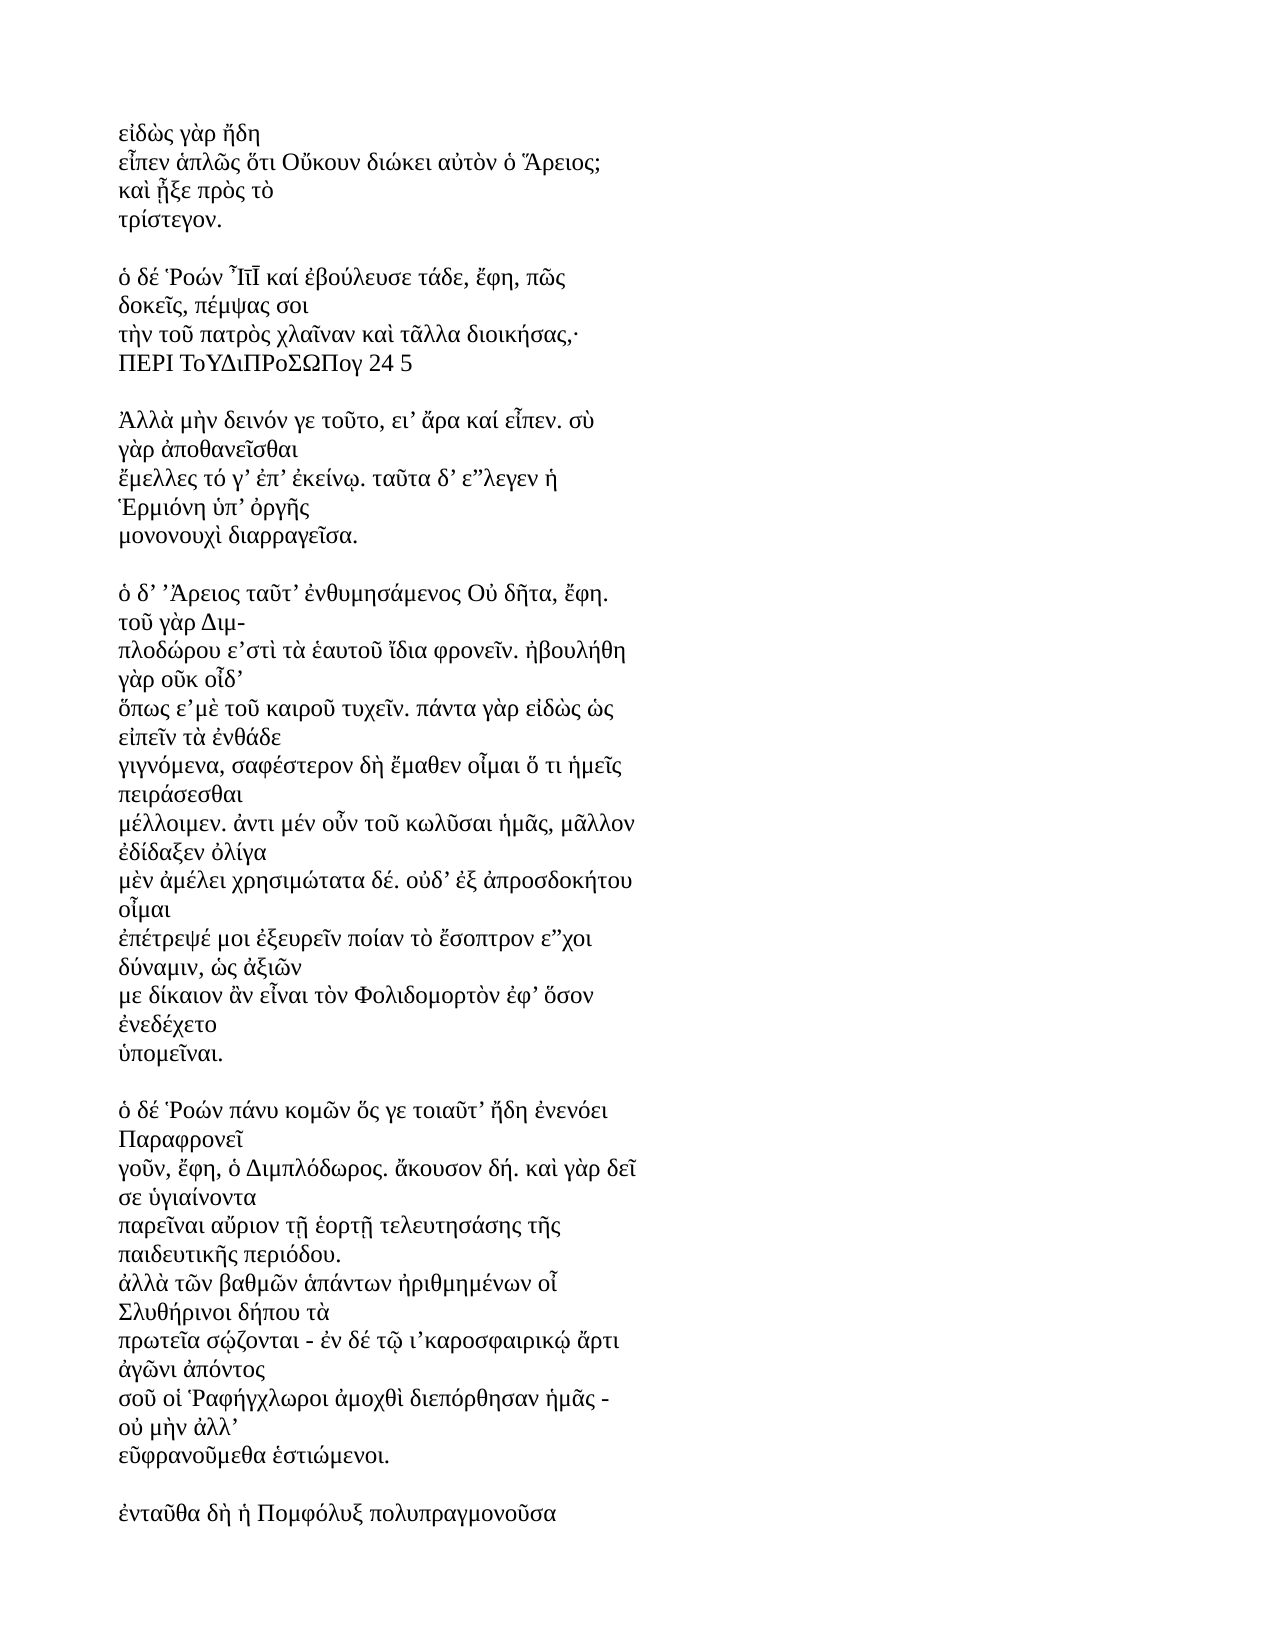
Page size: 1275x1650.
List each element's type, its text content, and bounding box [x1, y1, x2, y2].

table_cell [638, 118, 1157, 1527]
table_cell εἰδὼς γὰρ ἤδη εἶπεν ἁπλῶς ὅτι Οὔκουν διώκει αὐτὸν ὁ Ἅρειος; καὶ ᾖξε πρὸς τὸ τρίστεγον. ὁ δέ Ῥοών ἾῑῙ καί ἐβούλευσε τάδε, ἔφη, πῶς δοκεῖς, πέμψας σοι τὴν τοῦ πατρὸς χλαῖναν καὶ τᾶλλα διοικήσας,· ΠΕΡΙ ΤοΥΔιΠΡοΣΩΠογ 24 5 Ἀλλὰ μὴν δεινόν γε τοῦτο, ει’ ἄρα καί εἶπεν. σὺ γὰρ ἀποθανεῖσθαι ἔμελλες τό γ’ ἐπ’ ἐκείνῳ. ταῦτα δ’ ε”λεγεν ἡ Ἑρμιόνη ὑπ’ ὀργῆς μονονουχὶ διαρραγεῖσα. ὁ δ’ ’Ἀρειος ταῦτ’ ἐνθυμησάμενος Οὐ δῆτα, ἔφη. τοῦ γὰρ Διμ- πλοδώρου ε’στὶ τὰ ἑαυτοῦ ἴδια φρονεῖν. ἠβουλήθη γὰρ οῦκ οἶδ’ ὅπως ε’μὲ τοῦ καιροῦ τυχεῖν. πάντα γὰρ εἰδὼς ὡς εἰπεῖν τὰ ἐνθάδε γιγνόμενα, σαφέστερον δὴ ἔμαθεν οἶμαι ὅ τι ἡμεῖς πειράσεσθαι μέλλοιμεν. ἀντι μέν οὖν τοῦ κωλῦσαι ἡμᾶς, μᾶλλον ἐδίδαξεν ὀλίγα μὲν ἀμέλει χρησιμώτατα δέ. οὐδ’ ἐξ ἀπροσδοκήτου οἶμαι ἐπέτρεψέ μοι ἐξευρεῖν ποίαν τὸ ἔσοπτρον ε”χοι δύναμιν, ὡς ἀξιῶν με δίκαιον ἂν εἶναι τὸν Φολιδομορτὸν ἐφ’ ὅσον ἐνεδέχετο ὑπομεῖναι. ὁ δέ Ῥοών πάνυ κομῶν ὅς γε τοιαῦτ’ ἤδη ἐνενόει Παραφρονεῖ γοῦν, ἔφη, ὁ Διμπλόδωρος. ἄκουσον δή. καὶ γὰρ δεῖ σε ὑγιαίνοντα παρεῖναι αὔριον τῇ ἑορτῇ τελευτησάσης τῆς παιδευτικῆς περιόδου. ἀλλὰ τῶν βαθμῶν ἁπάντων ἠριθμημένων οἶ Σλυθήρινοι δήπου τὰ πρωτεῖα σῴζονται - ἐν δέ τῷ ι’καροσφαιρικῴ ἄρτι ἀγῶνι ἀπόντος σοῦ οἱ Ῥαφήγχλωροι ἀμοχθὶ διεπόρθησαν ἡμᾶς - οὐ μὴν ἀλλ’ εῦφρανοῦμεθα ἑστιώμενοι. ἐνταῦθα δὴ ἡ Πομφόλυξ πολυπραγμονοῦσα [118, 118, 637, 1527]
